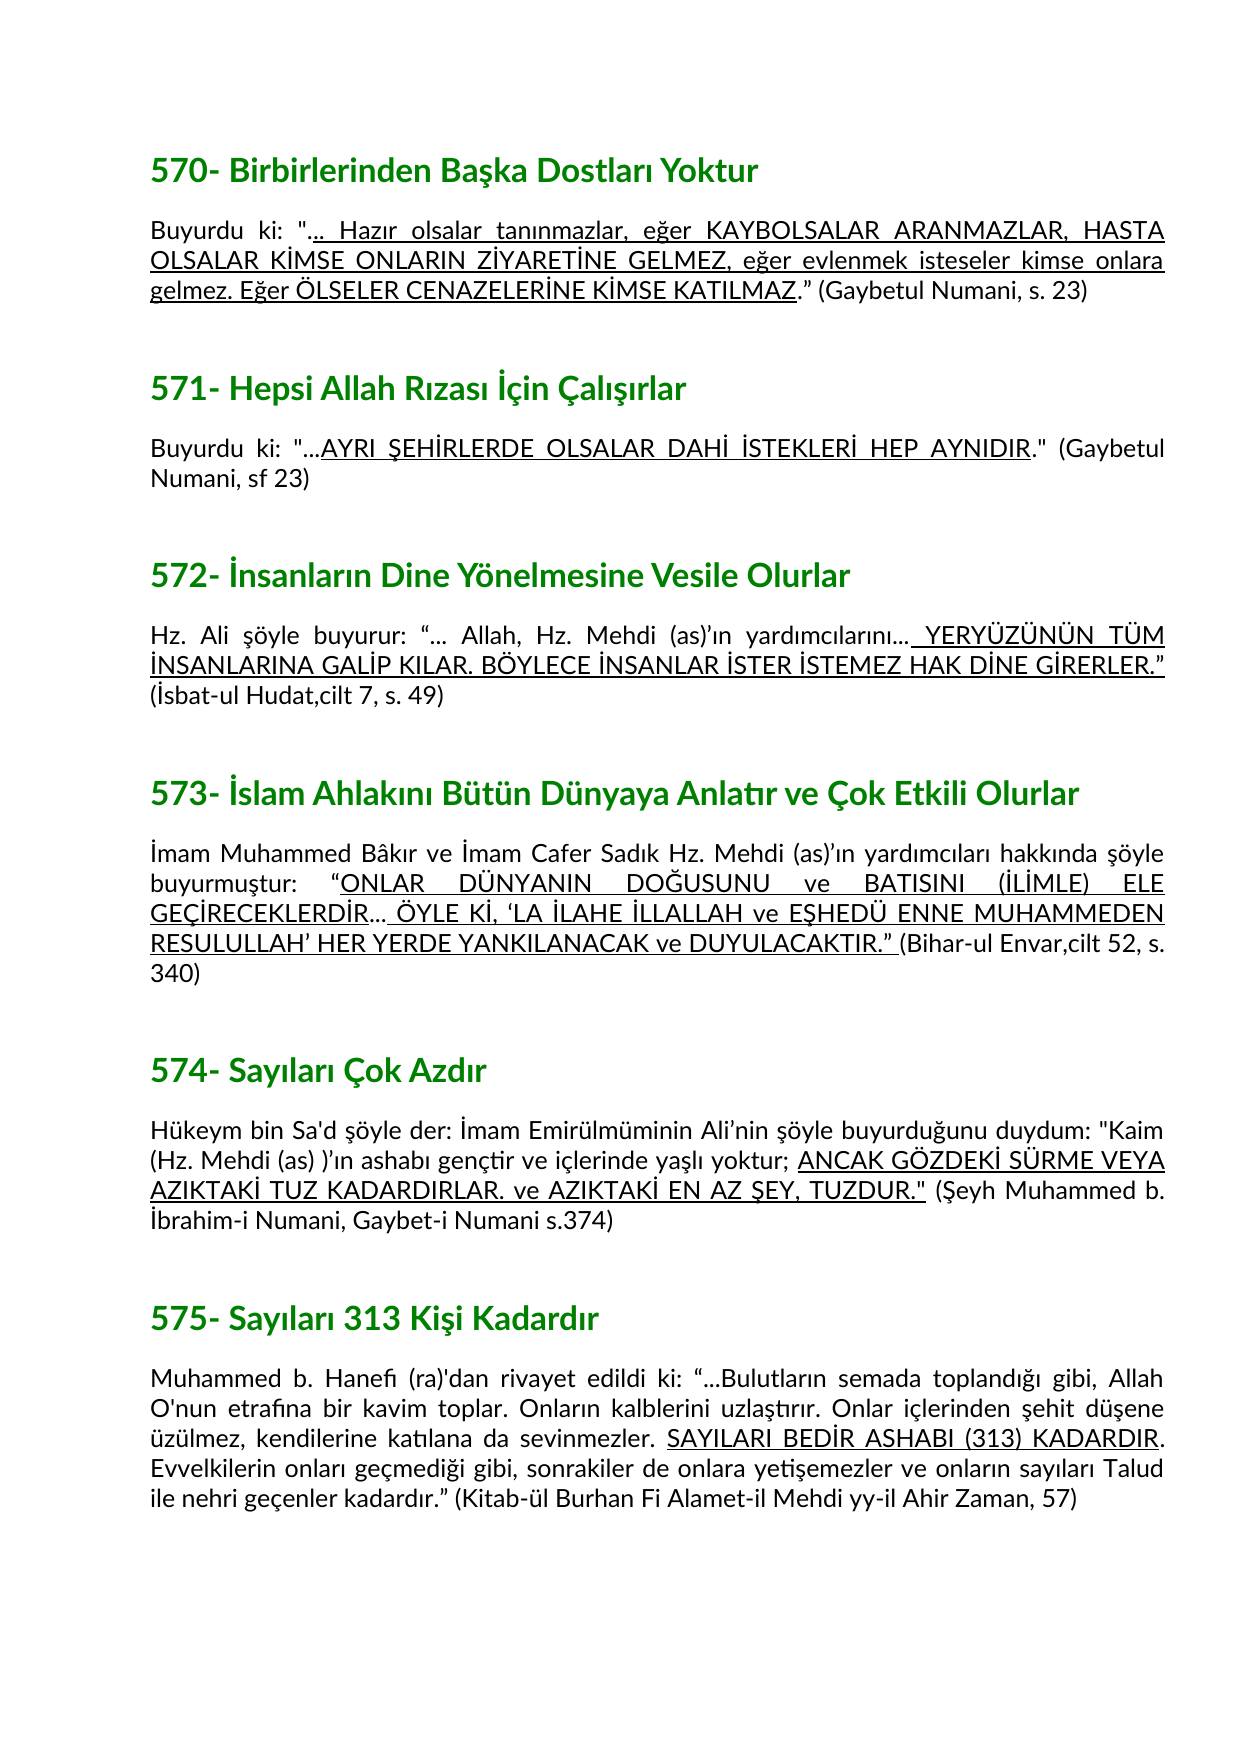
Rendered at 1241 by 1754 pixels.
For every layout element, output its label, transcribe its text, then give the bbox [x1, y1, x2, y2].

subtitle 570- Birbirlerinden Başka Dostları Yoktur [150, 150, 1165, 190]
text Buyurdu ki: "... Hazır olsalar tanınmazlar, eğer KAYBOLSALAR ARANMAZLAR, HASTA OLSALAR KİMSE ONLARIN ZİYARETİNE GELMEZ, eğer evlenmek isteseler kimse onlara [150, 215, 1165, 271]
text İmam Muhammed Bâkır ve İmam Cafer Sadık Hz. Mehdi (as)’ın yardımcıları hakkında şöyle buyurmuştur: “ONLAR DÜNYANIN DOĞUSUNU ve BATISINI (İLİMLE) ELE GEÇİRECEKLERDİR... ÖYLE Kİ, ‘LA İLAHE İLLALLAH ve EŞHEDÜ ENNE MUHAMMEDEN RESULULLAH’ HER YERDE YANKILANACAK ve DUYULACAKTIR.” (Bihar-ul Envar,cilt 52, s. 340) [150, 837, 1165, 987]
subtitle 571- Hepsi Allah Rızası İçin Çalışırlar [150, 367, 1165, 407]
text Muhammed b. Hanefi (ra)'dan rivayet edildi ki: “...Bulutların semada toplandığı gibi, Allah O'nun etrafina bir kavim toplar. Onların kalblerini uzlaştırır. Onlar içlerinden şehit düşene üzülmez, kendilerine katılana da sevinmezler. SAYILARI BEDİR ASHABI (313) KADARDIR. Evvelkilerin onları geçmediği gibi, sonrakiler de onlara yetişemezler ve onların sayıları Talud ile nehri geçenler kadardır.” (Kitab-ül Burhan Fi Alamet-il Mehdi yy-il Ahir Zaman, 57) [150, 1362, 1165, 1512]
text Hükeym bin Sa'd şöyle der: İmam Emirülmüminin Ali’nin şöyle buyurduğunu duydum: "Kaim (Hz. Mehdi (as) )’ın ashabı gençtir ve içlerinde yaşlı yoktur; ANCAK GÖZDEKİ SÜRME VEYA AZIKTAKİ TUZ KADARDIRLAR. ve AZIKTAKİ EN AZ ŞEY, TUZDUR." (Şeyh Muhammed b. İbrahim-i Numani, Gaybet-i Numani s.374) [150, 1115, 1165, 1235]
text Buyurdu ki: "...AYRI ŞEHİRLERDE OLSALAR DAHİ İSTEKLERİ HEP AYNIDIR." (Gaybetul Numani, sf 23) [150, 432, 1165, 492]
subtitle 573- İslam Ahlakını Bütün Dünyaya Anlatır ve Çok Etkili Olurlar [150, 772, 1165, 812]
text gelmez. Eğer ÖLSELER CENAZELERİNE KİMSE KATILMAZ.” (Gaybetul Numani, s. 23) [150, 273, 1165, 305]
subtitle 574- Sayıları Çok Azdır [150, 1050, 1165, 1090]
subtitle 575- Sayıları 313 Kişi Kadardır [150, 1297, 1165, 1337]
text Hz. Ali şöyle buyurur: “... Allah, Hz. Mehdi (as)’ın yardımcılarını... YERYÜZÜNÜN TÜM İNSANLARINA GALİP KILAR. BÖYLECE İNSANLAR İSTER İSTEMEZ HAK DİNE GİRERLER.” [150, 620, 1165, 676]
text (İsbat-ul Hudat,cilt 7, s. 49) [150, 678, 1165, 710]
subtitle 572- İnsanların Dine Yönelmesine Vesile Olurlar [150, 555, 1165, 595]
